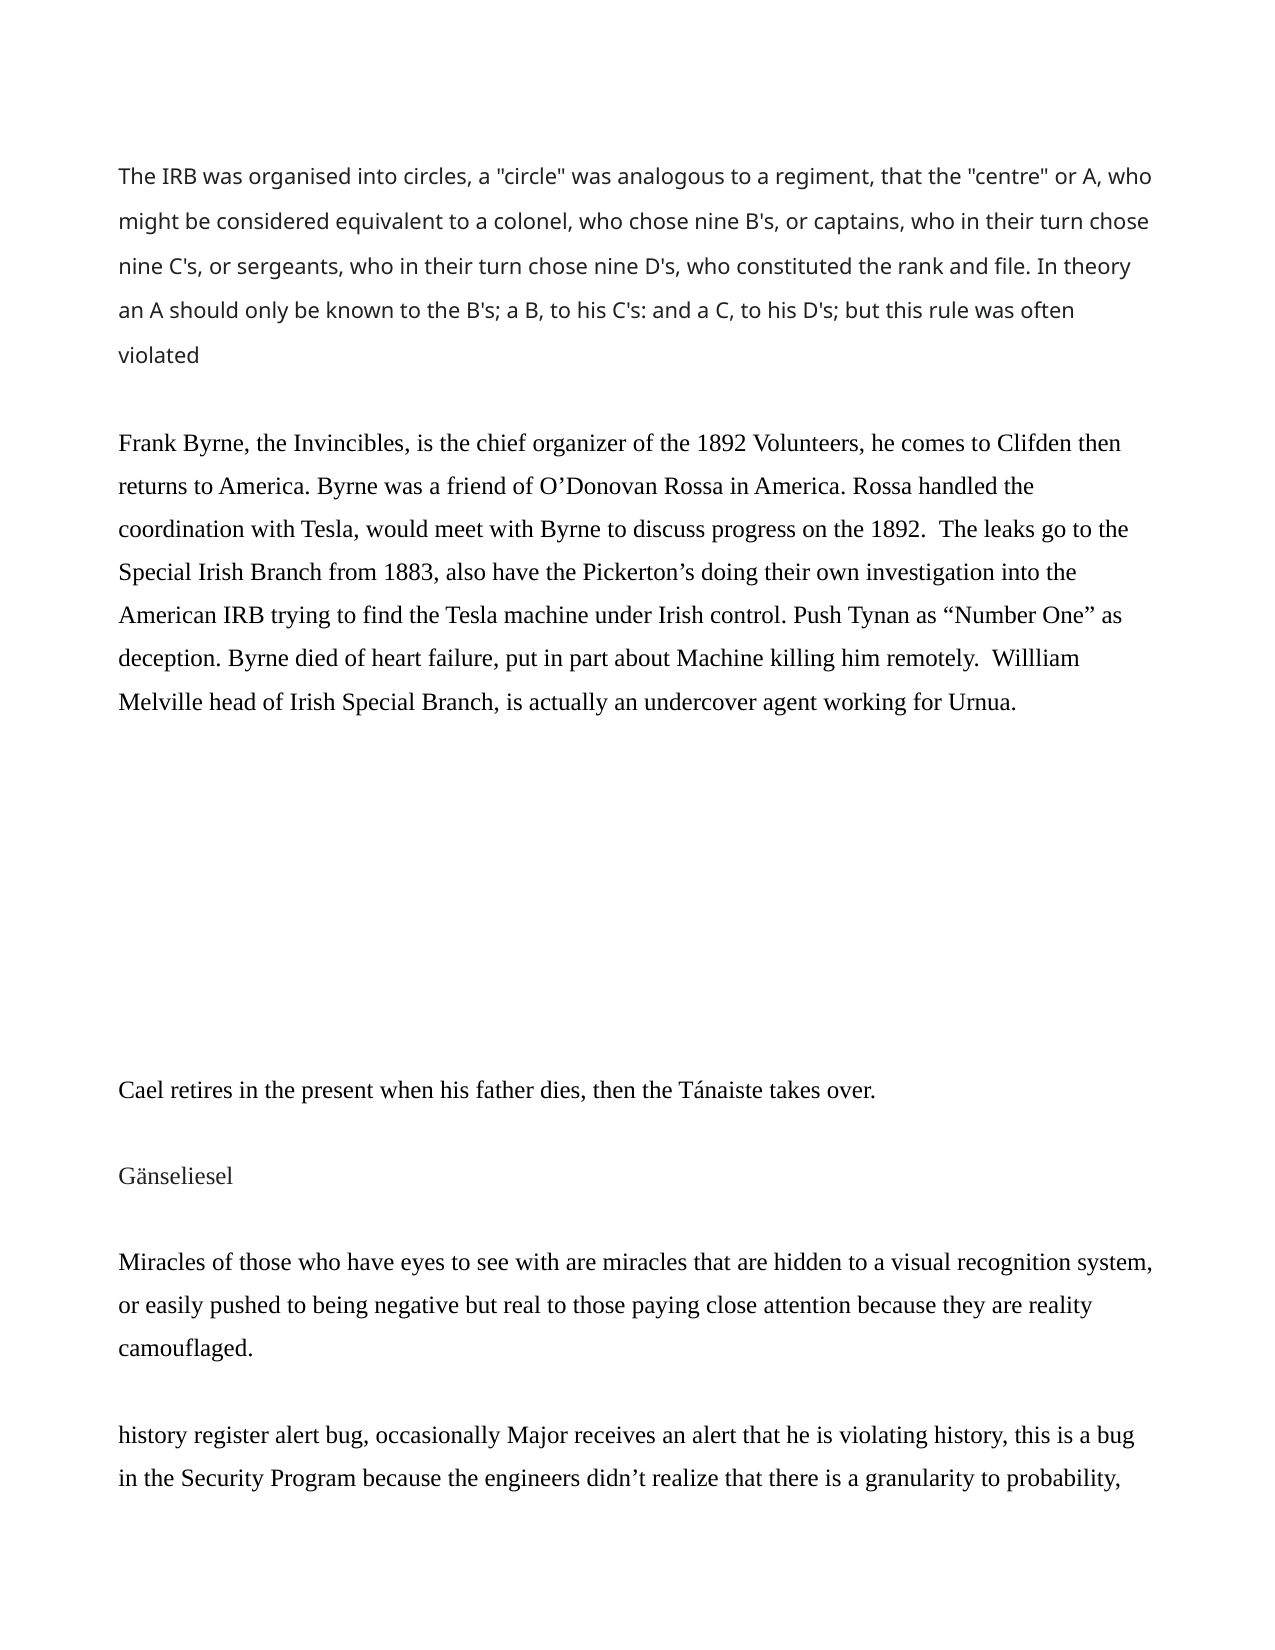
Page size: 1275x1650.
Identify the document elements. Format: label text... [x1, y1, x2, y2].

text The IRB was organised into circles, a "circle" was analogous to a regiment, that the "centre" or A, who might be considered equivalent to a colonel, who chose nine B's, or captains, who in their turn chose nine C's, or sergeants, who in their turn chose nine D's, who constituted the rank and file. In theory an A should only be known to the B's; a B, to his C's: and a C, to his D's; but this rule was often violated [118, 161, 1157, 370]
text Gänseliesel [118, 1161, 1157, 1233]
text Frank Byrne, the Invincibles, is the chief organizer of the 1892 Volunteers, he comes to Clifden then returns to America. Byrne was a friend of O’Donovan Rossa in America. Rossa handled the coordination with Tesla, would meet with Byrne to discuss progress on the 1892. The leaks go to the Special Irish Branch from 1883, also have the Pickerton’s doing their own investigation into the American IRB trying to find the Tesla machine under Irish control. Push Tynan as “Number One” as deception. Byrne died of heart failure, put in part about Machine killing him remotely. Willliam Melville head of Irish Special Branch, is actually an undercover agent working for Urnua. [118, 428, 1157, 715]
text Cael retires in the present when his father dies, then the Tánaiste takes over. [118, 1032, 1157, 1147]
text history register alert bug, occasionally Major receives an alert that he is violating history, this is a bug in the Security Program because the engineers didn’t realize that there is a granularity to probability, [118, 1420, 1157, 1492]
text Miracles of those who have eyes to see with are miracles that are hidden to a visual recognition system, or easily pushed to being negative but real to those paying close attention because they are reality camouflaged. [118, 1247, 1157, 1362]
